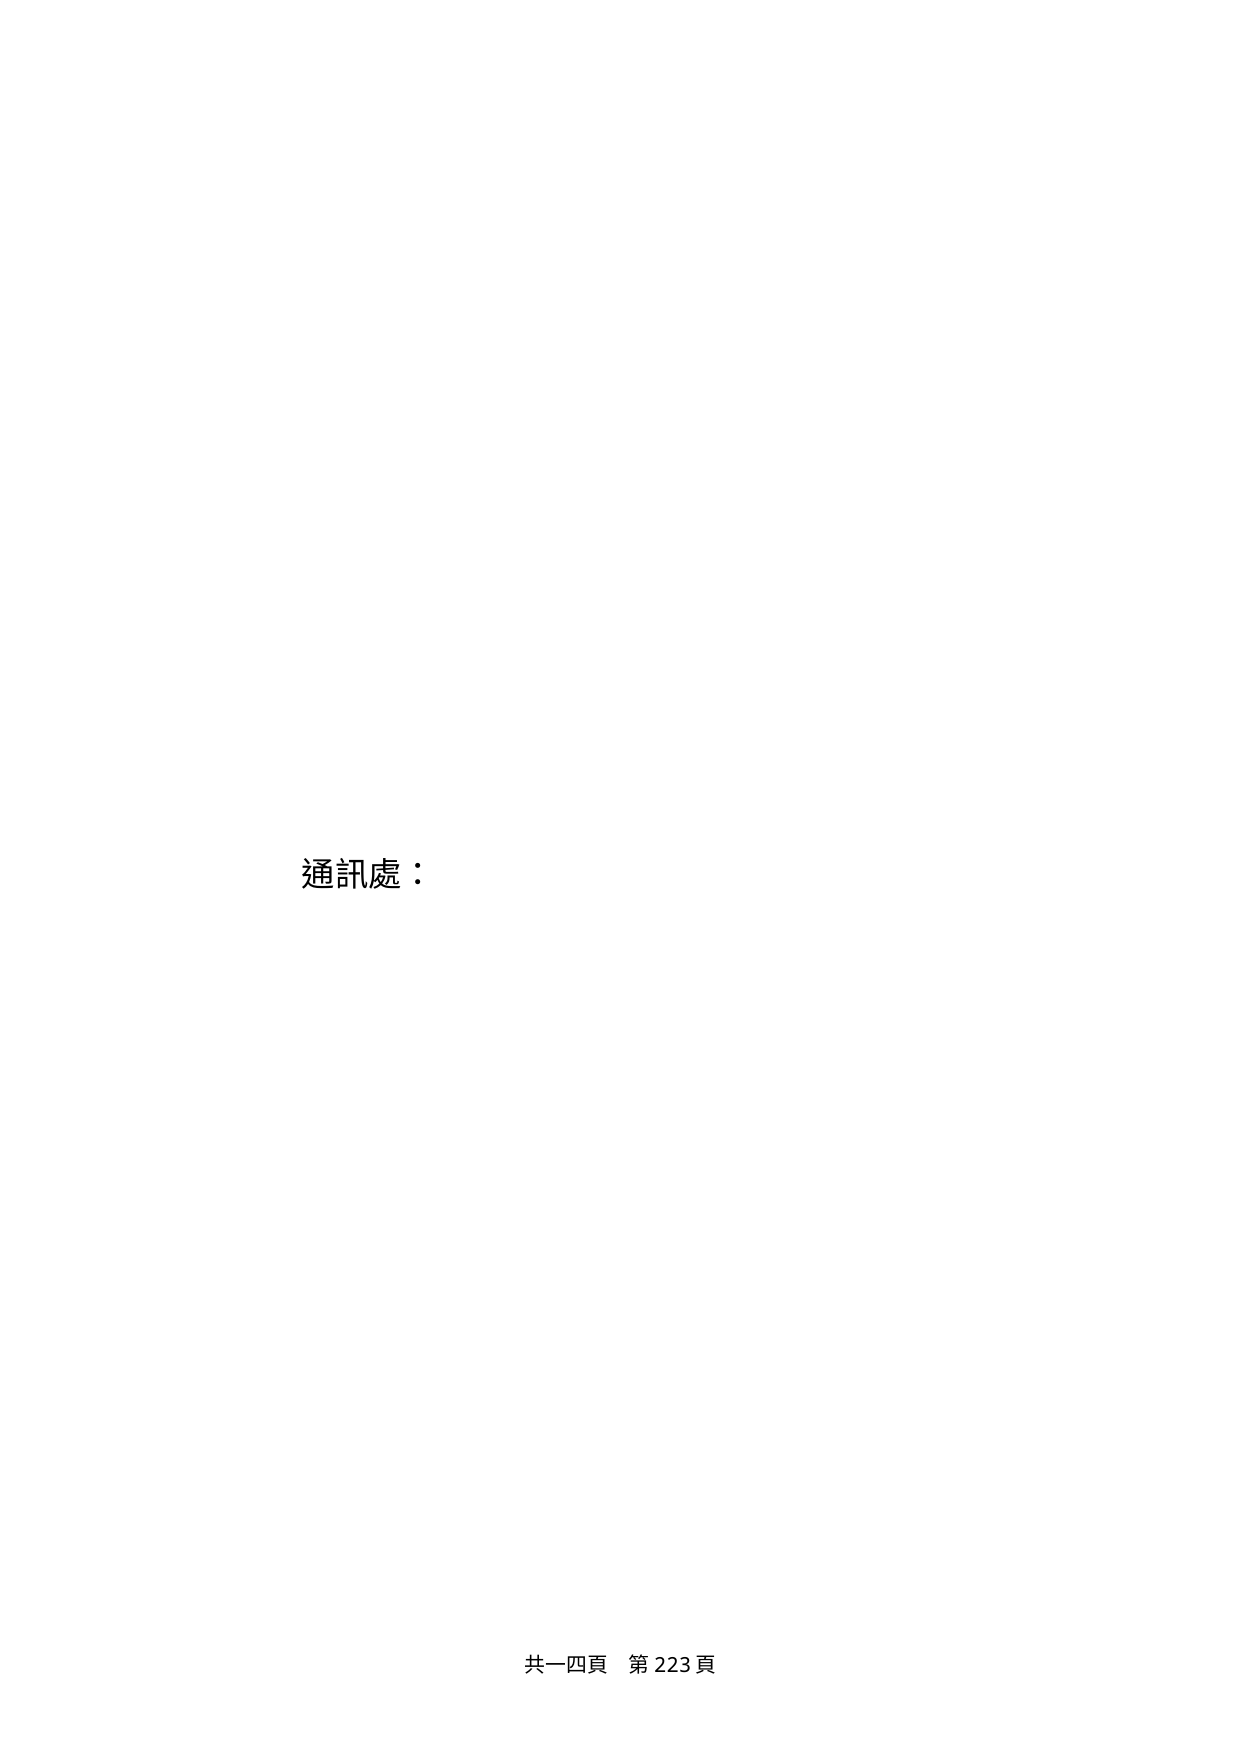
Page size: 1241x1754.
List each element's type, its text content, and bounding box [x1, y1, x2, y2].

text 通訊處： [118, 831, 1122, 893]
